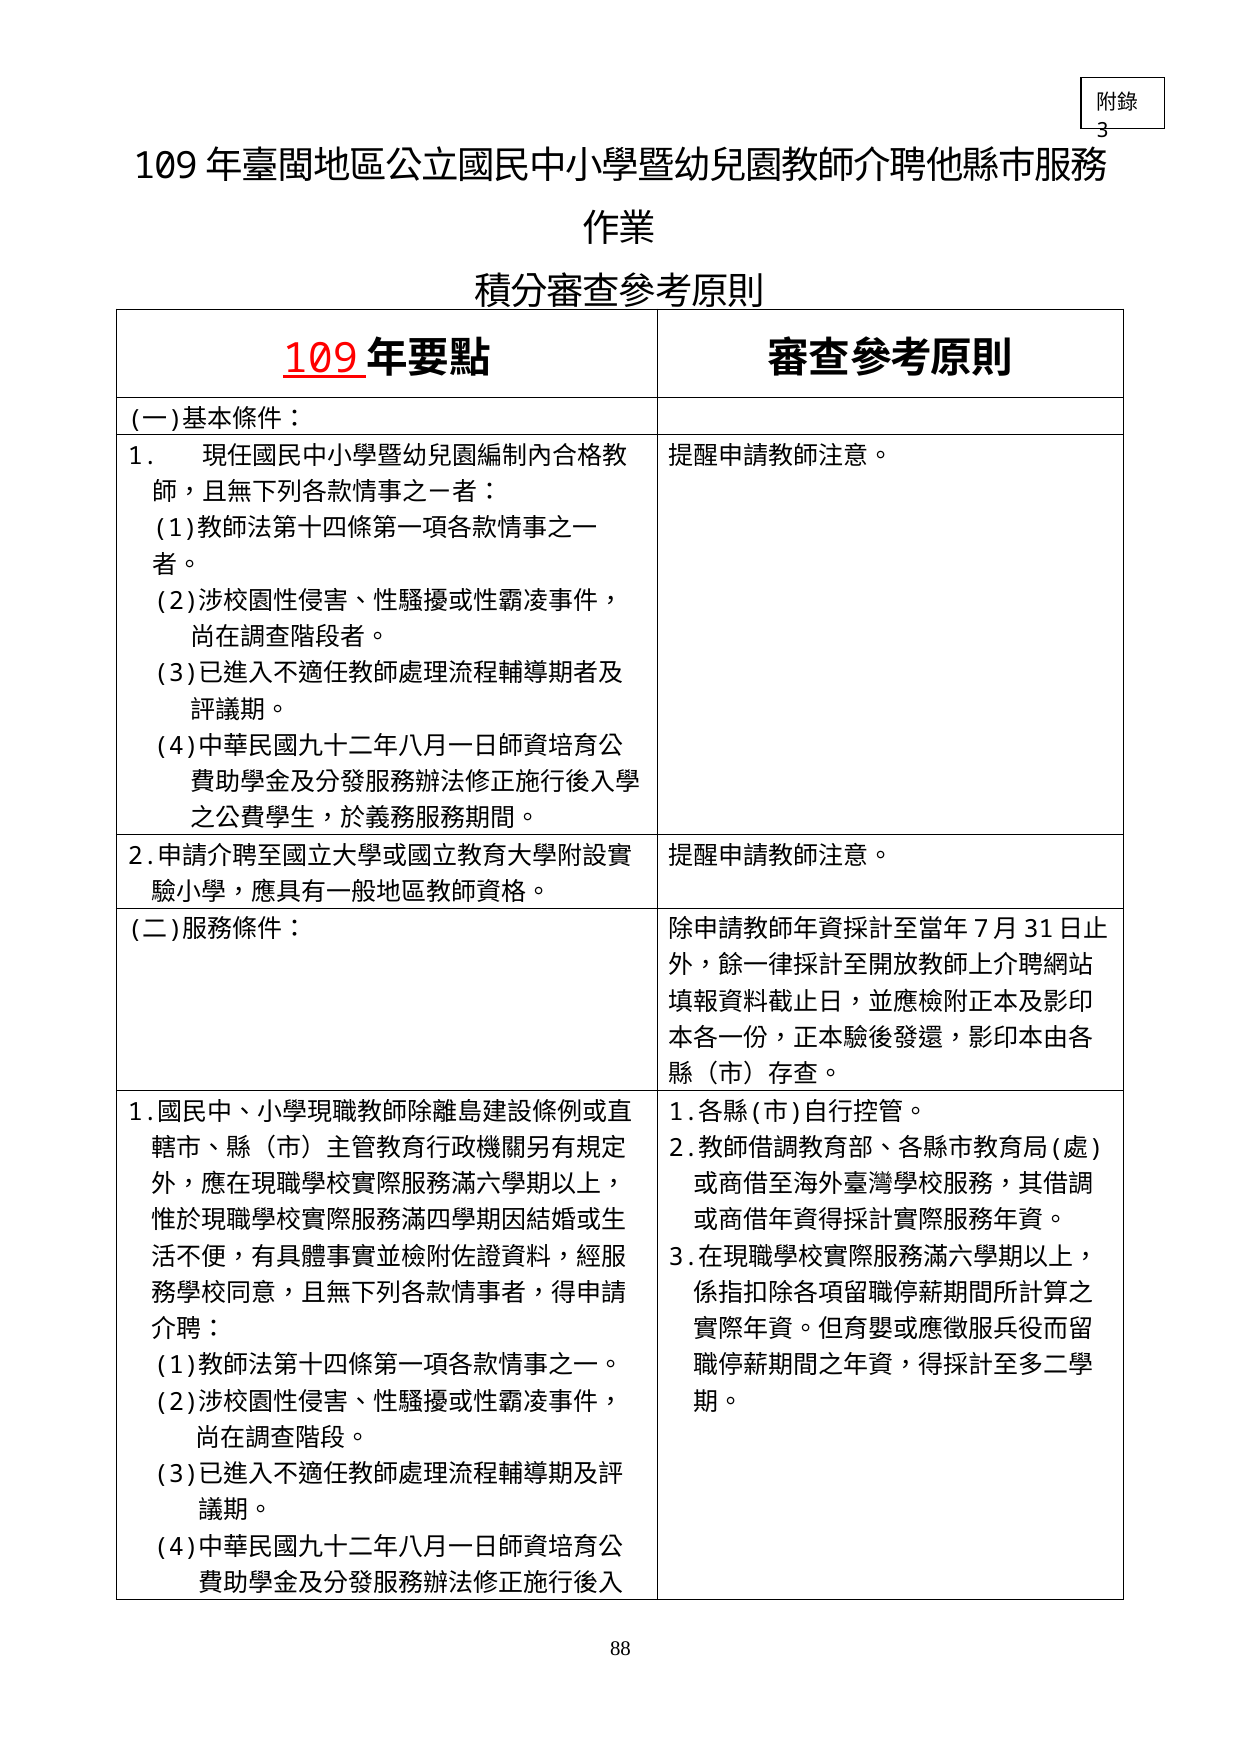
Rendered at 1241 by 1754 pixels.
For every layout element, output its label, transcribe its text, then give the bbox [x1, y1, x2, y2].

table_header 審查參考原則 [658, 310, 1123, 397]
table_cell 提醒申請教師注意。 [658, 835, 1123, 908]
text 109年臺閩地區公立國民中小學暨幼兒園教師介聘他縣巿服務作業 [118, 121, 1122, 246]
table_cell 1.國民中、小學現職教師除離島建設條例或直轄市、縣（市）主管教育行政機關另有規定外，應在現職學校實際服務滿六學期以上，惟於現職學校實際服務滿四學期因結婚或生活不便，有具體事實並檢附佐證資料，經服務學校同意，且無下列各款情事者，得申請介聘： (1)教師法第十四條第一項各款情事之一。 (2)涉校園性侵害、性騷擾或性霸凌事件，尚在調查階段。 (3)已進入不適任教師處理流程輔導期及評議期。 (4)中華民國九十二年八月一日師資培育公費助學金及分發服務辦法修正施行後入 [117, 1091, 657, 1598]
text 積分審查參考原則 [118, 246, 1122, 308]
table_cell 除申請教師年資採計至當年7月31日止外，餘一律採計至開放教師上介聘網站填報資料截止日，並應檢附正本及影印本各一份，正本驗後發還，影印本由各縣（市）存查。 [658, 909, 1123, 1090]
table_cell [658, 398, 1123, 434]
table_cell 2.申請介聘至國立大學或國立教育大學附設實驗小學，應具有一般地區教師資格。 [117, 835, 657, 908]
table_cell (一)基本條件： [117, 398, 657, 434]
table_cell 1.各縣(市)自行控管。 2.教師借調教育部、各縣市教育局(處)或商借至海外臺灣學校服務，其借調或商借年資得採計實際服務年資。 3.在現職學校實際服務滿六學期以上，係指扣除各項留職停薪期間所計算之實際年資。但育嬰或應徵服兵役而留職停薪期間之年資，得採計至多二學期。 [658, 1091, 1123, 1598]
table_cell (二)服務條件： [117, 909, 657, 1090]
table_cell 現任國民中小學暨幼兒園編制內合格教師，且無下列各款情事之ㄧ者： (1)教師法第十四條第一項各款情事之一者。 (2)涉校園性侵害、性騷擾或性霸凌事件，尚在調查階段者。 (3)已進入不適任教師處理流程輔導期者及評議期。 (4)中華民國九十二年八月一日師資培育公費助學金及分發服務辦法修正施行後入學之公費學生，於義務服務期間。 [117, 435, 657, 834]
table_cell 提醒申請教師注意。 [658, 435, 1123, 834]
table_header 109年要點 [117, 310, 657, 397]
